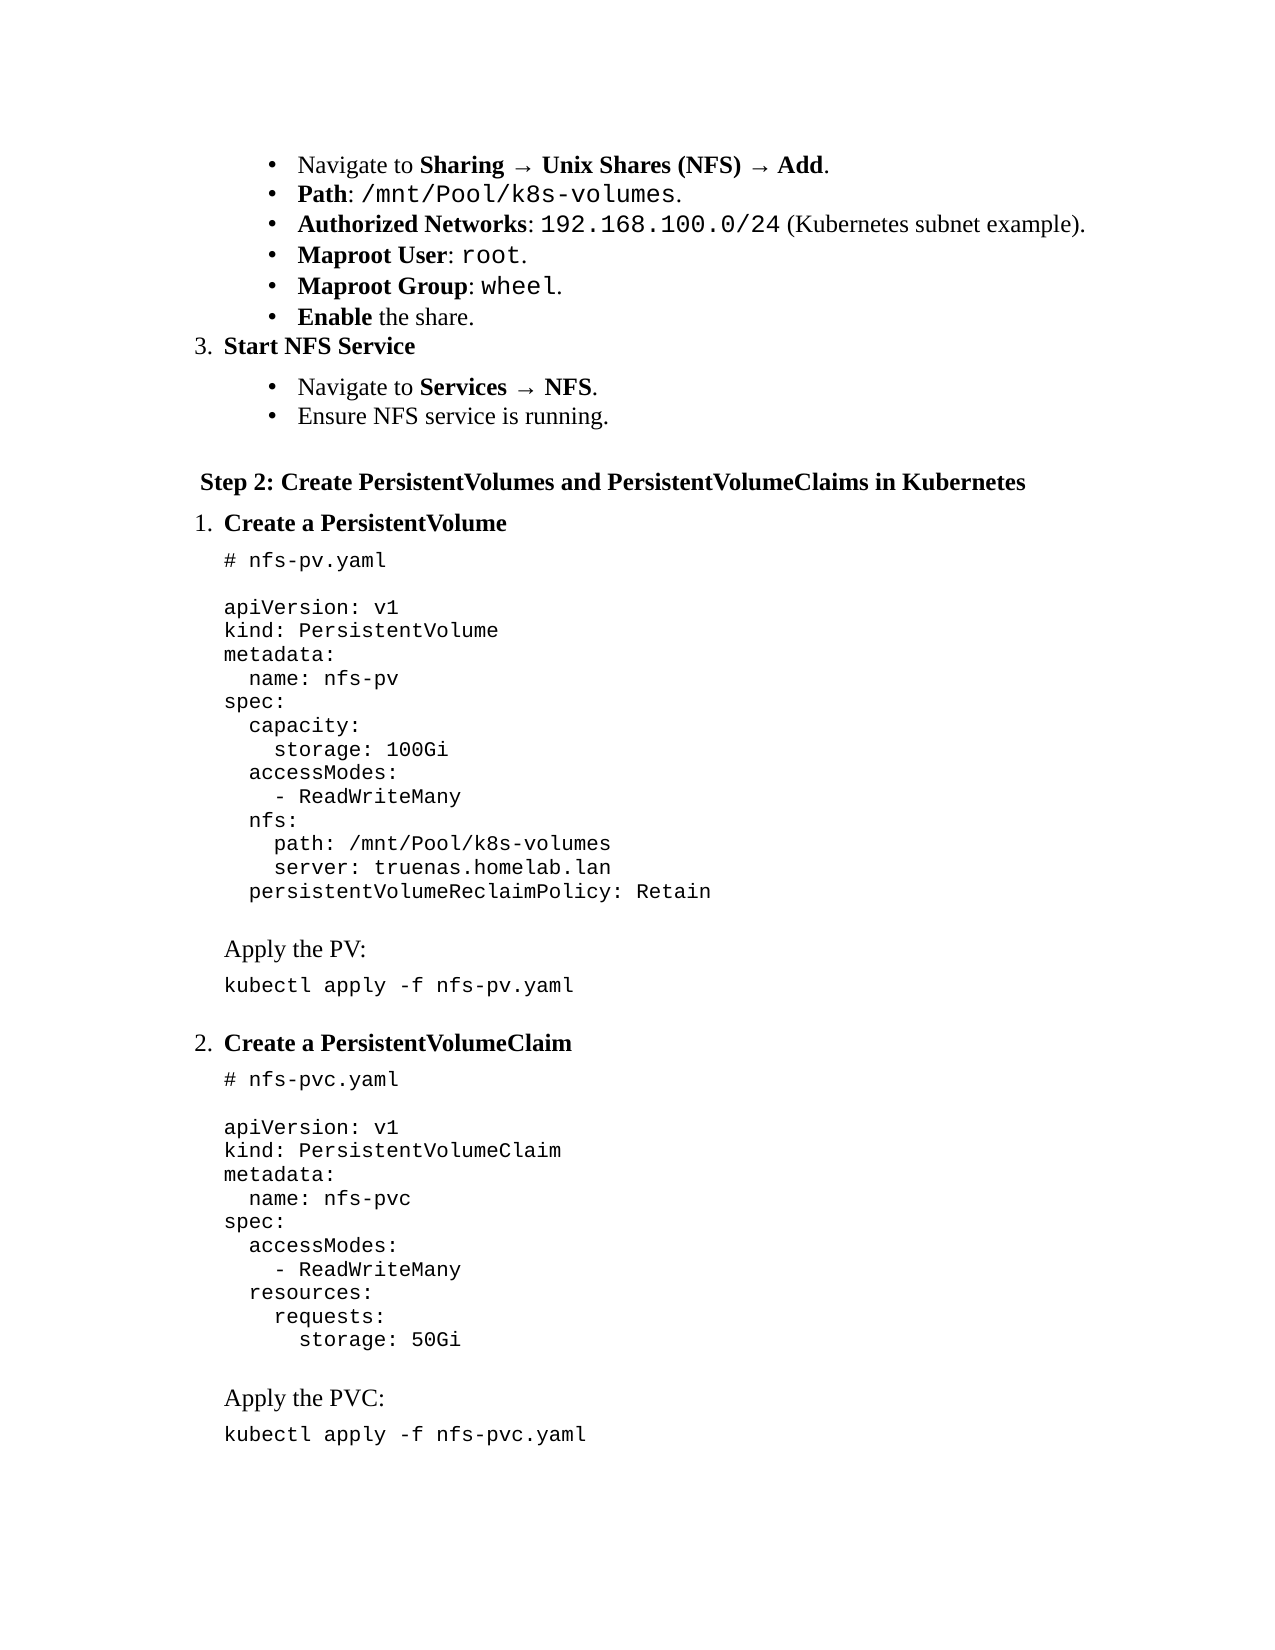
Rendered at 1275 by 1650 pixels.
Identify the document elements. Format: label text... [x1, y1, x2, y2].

list kind: PersistentVolume [194, 621, 1125, 644]
list metadata: [194, 1164, 1125, 1188]
list Create a PersistentVolume [194, 508, 1125, 537]
list storage: 100Gi [194, 739, 1125, 762]
list name: nfs-pvc [194, 1188, 1125, 1211]
list Apply the PVC: [194, 1383, 1125, 1411]
list Apply the PV: [194, 934, 1125, 962]
list apiVersion: v1 [194, 1117, 1125, 1140]
list Navigate to Sharing → Unix Shares (NFS) → Add. [268, 150, 1125, 179]
list spec: [194, 691, 1125, 715]
list accessModes: [194, 762, 1125, 786]
list resources: [194, 1282, 1125, 1306]
list capacity: [194, 715, 1125, 739]
list Ensure NFS service is running. [268, 401, 1125, 429]
list Authorized Networks: 192.168.100.0/24 (Kubernetes subnet example). [268, 209, 1125, 240]
list metadata: [194, 644, 1125, 668]
list Navigate to Services → NFS. [268, 372, 1125, 401]
list nfs: [194, 810, 1125, 833]
list Enable the share. [268, 302, 1125, 331]
subtitle Step 2: Create PersistentVolumes and PersistentVolumeClaims in Kubernetes [150, 467, 1125, 496]
list Create a PersistentVolumeClaim [194, 1028, 1125, 1057]
list # nfs-pv.yaml [194, 549, 1125, 573]
list Start NFS Service [194, 331, 1125, 359]
list name: nfs-pv [194, 668, 1125, 691]
list requests: [194, 1306, 1125, 1329]
list accessModes: [194, 1235, 1125, 1258]
list spec: [194, 1211, 1125, 1235]
list # nfs-pvc.yaml [194, 1069, 1125, 1093]
list apiVersion: v1 [194, 597, 1125, 621]
list kind: PersistentVolumeClaim [194, 1140, 1125, 1164]
list Maproot User: root. [268, 240, 1125, 271]
list path: /mnt/Pool/k8s-volumes [194, 833, 1125, 857]
list Maproot Group: wheel. [268, 271, 1125, 302]
list storage: 50Gi [194, 1329, 1125, 1353]
list Path: /mnt/Pool/k8s-volumes. [268, 179, 1125, 209]
list - ReadWriteMany [194, 786, 1125, 810]
list persistentVolumeReclaimPolicy: Retain [194, 881, 1125, 904]
list server: truenas.homelab.lan [194, 857, 1125, 881]
list - ReadWriteMany [194, 1258, 1125, 1282]
list kubectl apply -f nfs-pv.yaml [194, 975, 1125, 999]
list kubectl apply -f nfs-pvc.yaml [194, 1424, 1125, 1447]
